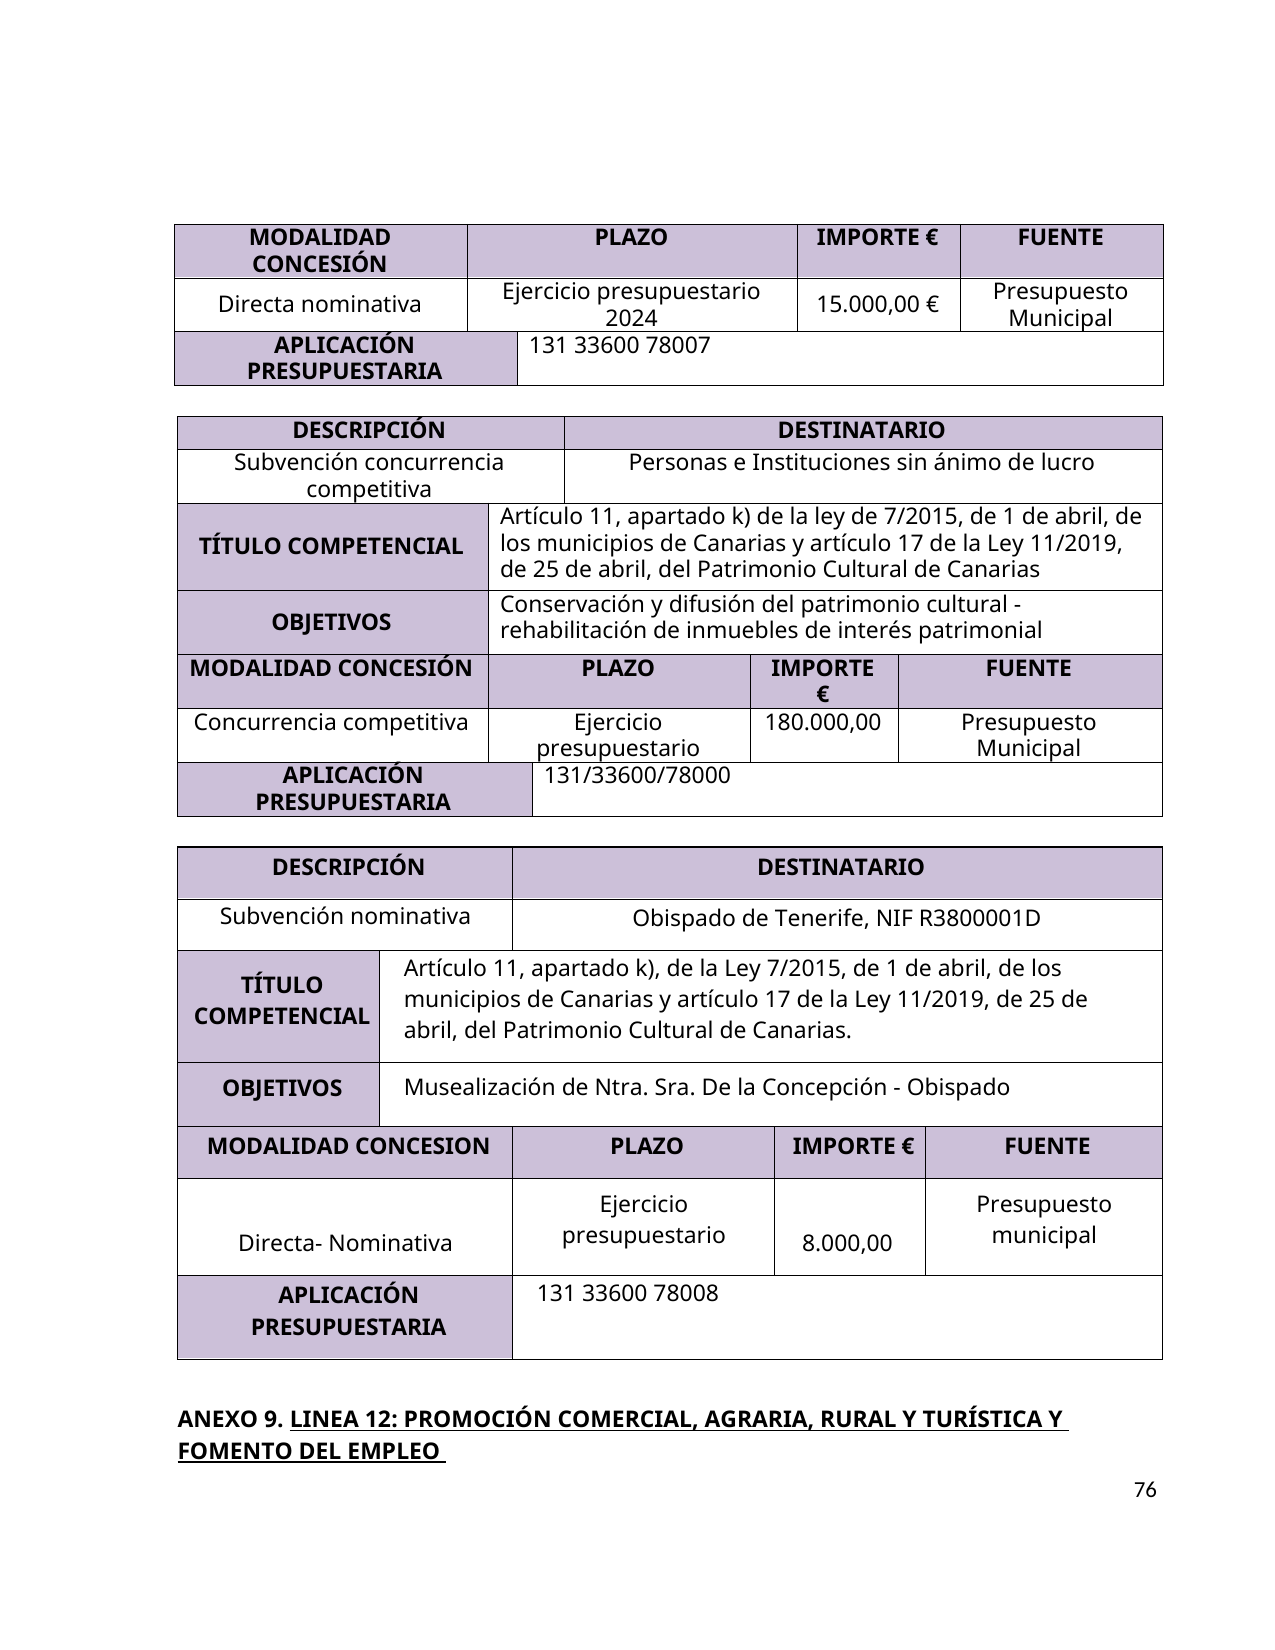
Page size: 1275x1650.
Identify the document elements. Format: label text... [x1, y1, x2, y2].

table_cell Ejercicio presupuestario [489, 709, 750, 762]
table_header PLAZO [468, 225, 797, 277]
table_cell PLAZO [489, 655, 750, 708]
table_header DESTINATARIO [513, 848, 1162, 898]
table_cell Directa nominativa [175, 279, 467, 331]
table_cell 131 33600 78008 [513, 1276, 1162, 1358]
table_cell Artículo 11, apartado k) de la ley de 7/2015, de 1 de abril, de los municipios de Canarias y artículo 17 de la Ley 11/2019, de 25 de abril, del Patrimonio Cultural de Canarias [489, 504, 1162, 590]
table_cell FUENTE [899, 655, 1162, 708]
table_cell Ejercicio presupuestario 2024 [468, 279, 797, 331]
table_header DESTINATARIO [565, 417, 1162, 449]
table_cell 180.000,00 [751, 709, 898, 762]
table_cell Musealización de Ntra. Sra. De la Concepción - Obispado [380, 1063, 1162, 1126]
table_cell Concurrencia competitiva [178, 709, 488, 762]
table_cell OBJETIVOS [178, 1063, 379, 1126]
table_cell Personas e Instituciones sin ánimo de lucro [565, 450, 1162, 502]
table_cell TÍTULO COMPETENCIAL [178, 951, 379, 1062]
table_cell APLICACIÓN PRESUPUESTARIA [175, 332, 517, 385]
table_cell APLICACIÓN PRESUPUESTARIA [178, 763, 532, 816]
table_cell MODALIDAD CONCESION [178, 1127, 512, 1178]
table_cell IMPORTE € [751, 655, 898, 708]
table_cell IMPORTE € [775, 1127, 925, 1178]
table_header DESCRIPCIÓN [178, 417, 564, 449]
table_header FUENTE [961, 225, 1163, 277]
table_cell Directa- Nominativa [178, 1179, 512, 1275]
table_cell MODALIDAD CONCESIÓN [178, 655, 488, 708]
table_header MODALIDAD CONCESIÓN [175, 225, 467, 277]
table_cell 8.000,00 [775, 1179, 925, 1275]
table_cell PLAZO [513, 1127, 774, 1178]
text ANEXO 9. LINEA 12: PROMOCIÓN COMERCIAL, AGRARIA, RURAL Y TURÍSTICA Y FOMENTO DEL EMPLEO [177, 1372, 1154, 1466]
table_cell 131/33600/78000 [533, 763, 1162, 816]
table_cell Presupuesto Municipal [961, 279, 1163, 331]
table_cell Conservación y difusión del patrimonio cultural - rehabilitación de inmuebles de interés patrimonial [489, 591, 1162, 654]
table_cell Artículo 11, apartado k), de la Ley 7/2015, de 1 de abril, de los municipios de Canarias y artículo 17 de la Ley 11/2019, de 25 de abril, del Patrimonio Cultural de Canarias. [380, 951, 1162, 1062]
table_cell 131 33600 78007 [518, 332, 1163, 385]
table_cell TÍTULO COMPETENCIAL [178, 504, 488, 590]
table_cell Subvención concurrencia competitiva [178, 450, 564, 502]
table_cell OBJETIVOS [178, 591, 488, 654]
table_cell Presupuesto Municipal [899, 709, 1162, 762]
table_cell Obispado de Tenerife, NIF R3800001D [513, 900, 1162, 950]
table_header DESCRIPCIÓN [178, 848, 512, 898]
table_header IMPORTE € [798, 225, 960, 277]
table_cell Ejercicio presupuestario [513, 1179, 774, 1275]
table_cell Subvención nominativa [178, 900, 512, 950]
table_cell FUENTE [926, 1127, 1162, 1178]
table_cell Presupuesto municipal [926, 1179, 1162, 1275]
table_cell APLICACIÓN PRESUPUESTARIA [178, 1276, 512, 1358]
table_cell 15.000,00 € [798, 279, 960, 331]
